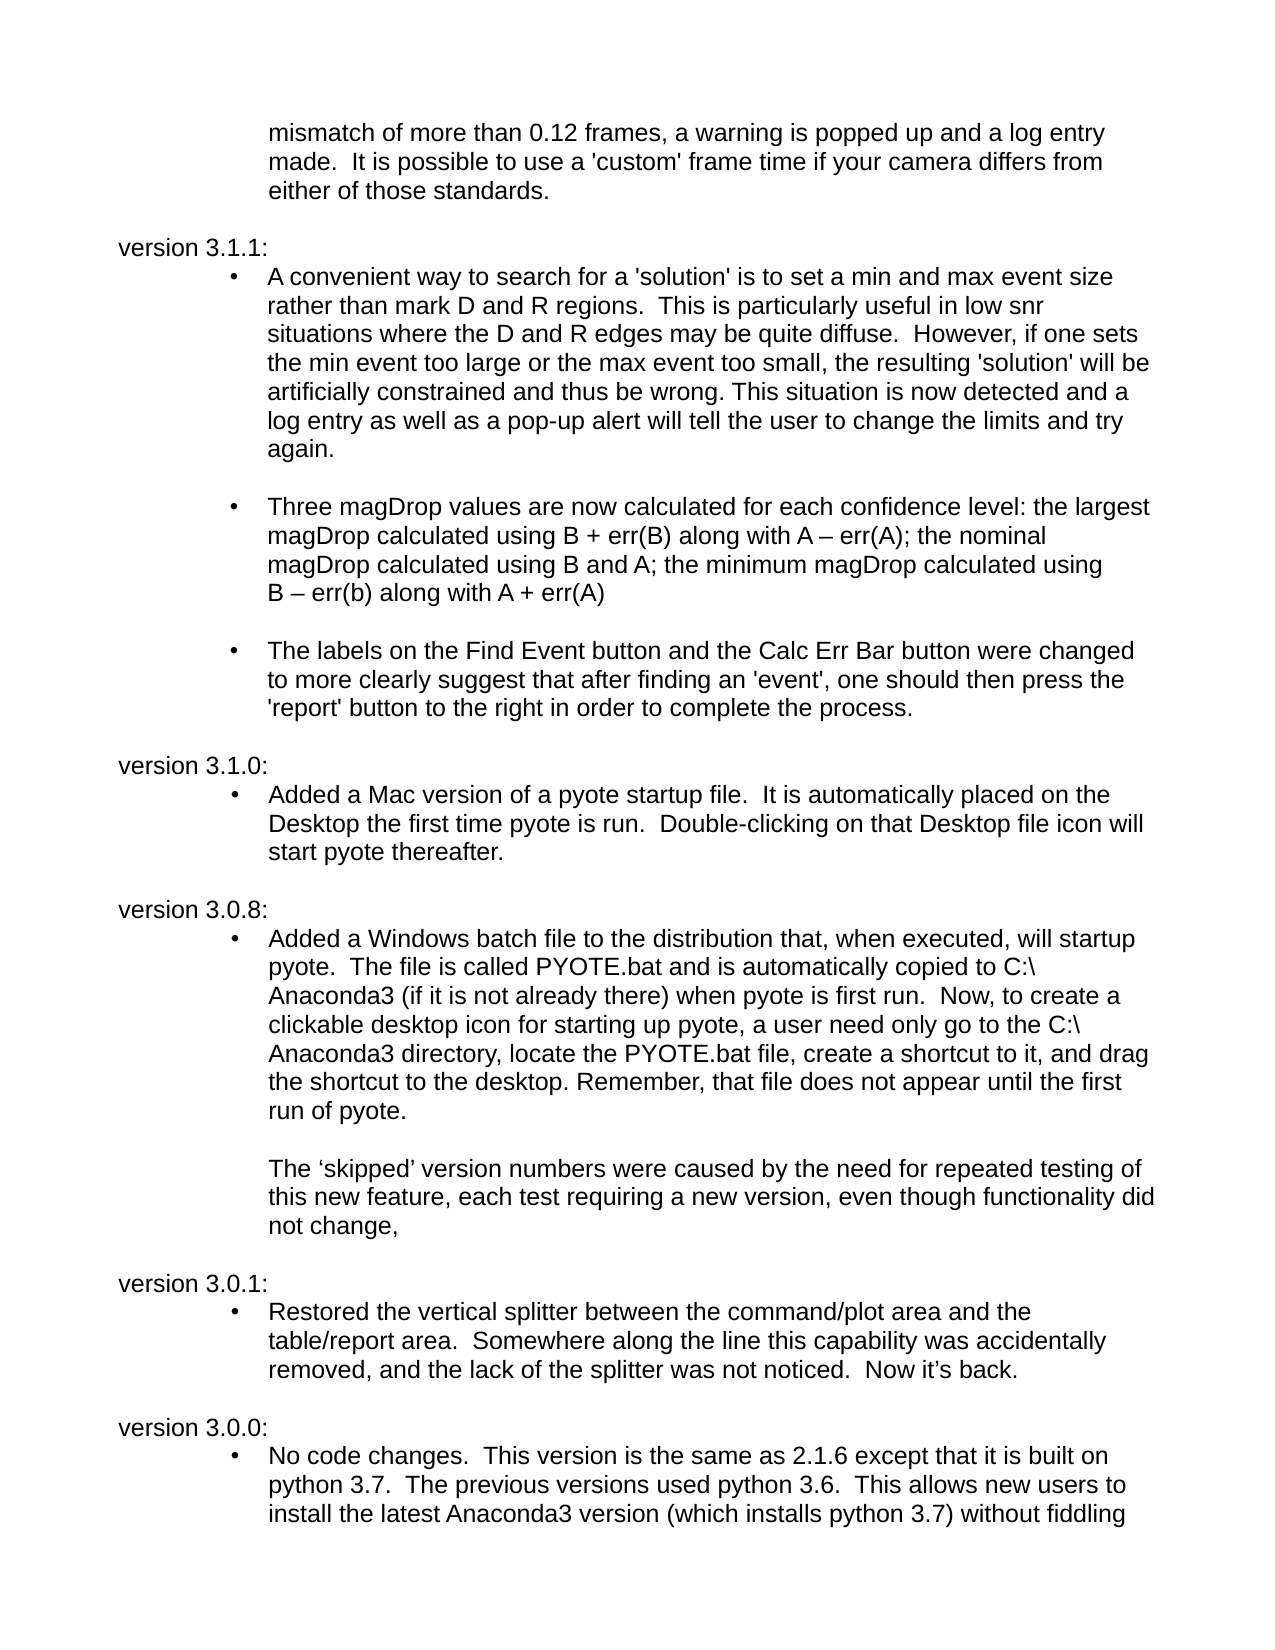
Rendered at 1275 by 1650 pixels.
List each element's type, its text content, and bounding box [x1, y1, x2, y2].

text version 3.0.1: [118, 1269, 1157, 1297]
list A convenient way to search for a 'solution' is to set a min and max event size rather than mark D and R regions. This is particularly useful in low snr situations where the D and R edges may be quite diffuse. However, if one sets the min event too large or the max event too small, the resulting 'solution' will be artificially constrained and thus be wrong. This situation is now detected and a log entry as well as a pop-up alert will tell the user to change the limits and try again. [229, 262, 1157, 492]
text version 3.1.0: [118, 751, 1157, 780]
list No code changes. This version is the same as 2.1.6 except that it is built on python 3.7. The previous versions used python 3.6. This allows new users to install the latest Anaconda3 version (which installs python 3.7) without fiddling [231, 1441, 1157, 1528]
text version 3.1.1: [118, 233, 1157, 262]
list Restored the vertical splitter between the command/plot area and the table/report area. Somewhere along the line this capability was accidentally removed, and the lack of the splitter was not noticed. Now it’s back. [231, 1297, 1157, 1412]
list The labels on the Find Event button and the Calc Err Bar button were changed to more clearly suggest that after finding an 'event', one should then press the 'report' button to the right in order to complete the process. [229, 636, 1157, 751]
list Added a Mac version of a pyote startup file. It is automatically placed on the Desktop the first time pyote is run. Double-clicking on that Desktop file icon will start pyote thereafter. [231, 780, 1157, 895]
list mismatch of more than 0.12 frames, a warning is popped up and a log entry made. It is possible to use a 'custom' frame time if your camera differs from either of those standards. [231, 118, 1157, 233]
list Added a Windows batch file to the distribution that, when executed, will startup pyote. The file is called PYOTE.bat and is automatically copied to C:\Anaconda3 (if it is not already there) when pyote is first run. Now, to create a clickable desktop icon for starting up pyote, a user need only go to the C:\Anaconda3 directory, locate the PYOTE.bat file, create a shortcut to it, and drag the shortcut to the desktop. Remember, that file does not appear until the first run of pyote. The ‘skipped’ version numbers were caused by the need for repeated testing of this new feature, each test requiring a new version, even though functionality did not change, [231, 923, 1157, 1269]
text version 3.0.0: [118, 1412, 1157, 1441]
list Three magDrop values are now calculated for each confidence level: the largest magDrop calculated using B + err(B) along with A – err(A); the nominal magDrop calculated using B and A; the minimum magDrop calculated using B – err(b) along with A + err(A) [229, 492, 1157, 636]
text version 3.0.8: [118, 895, 1157, 923]
